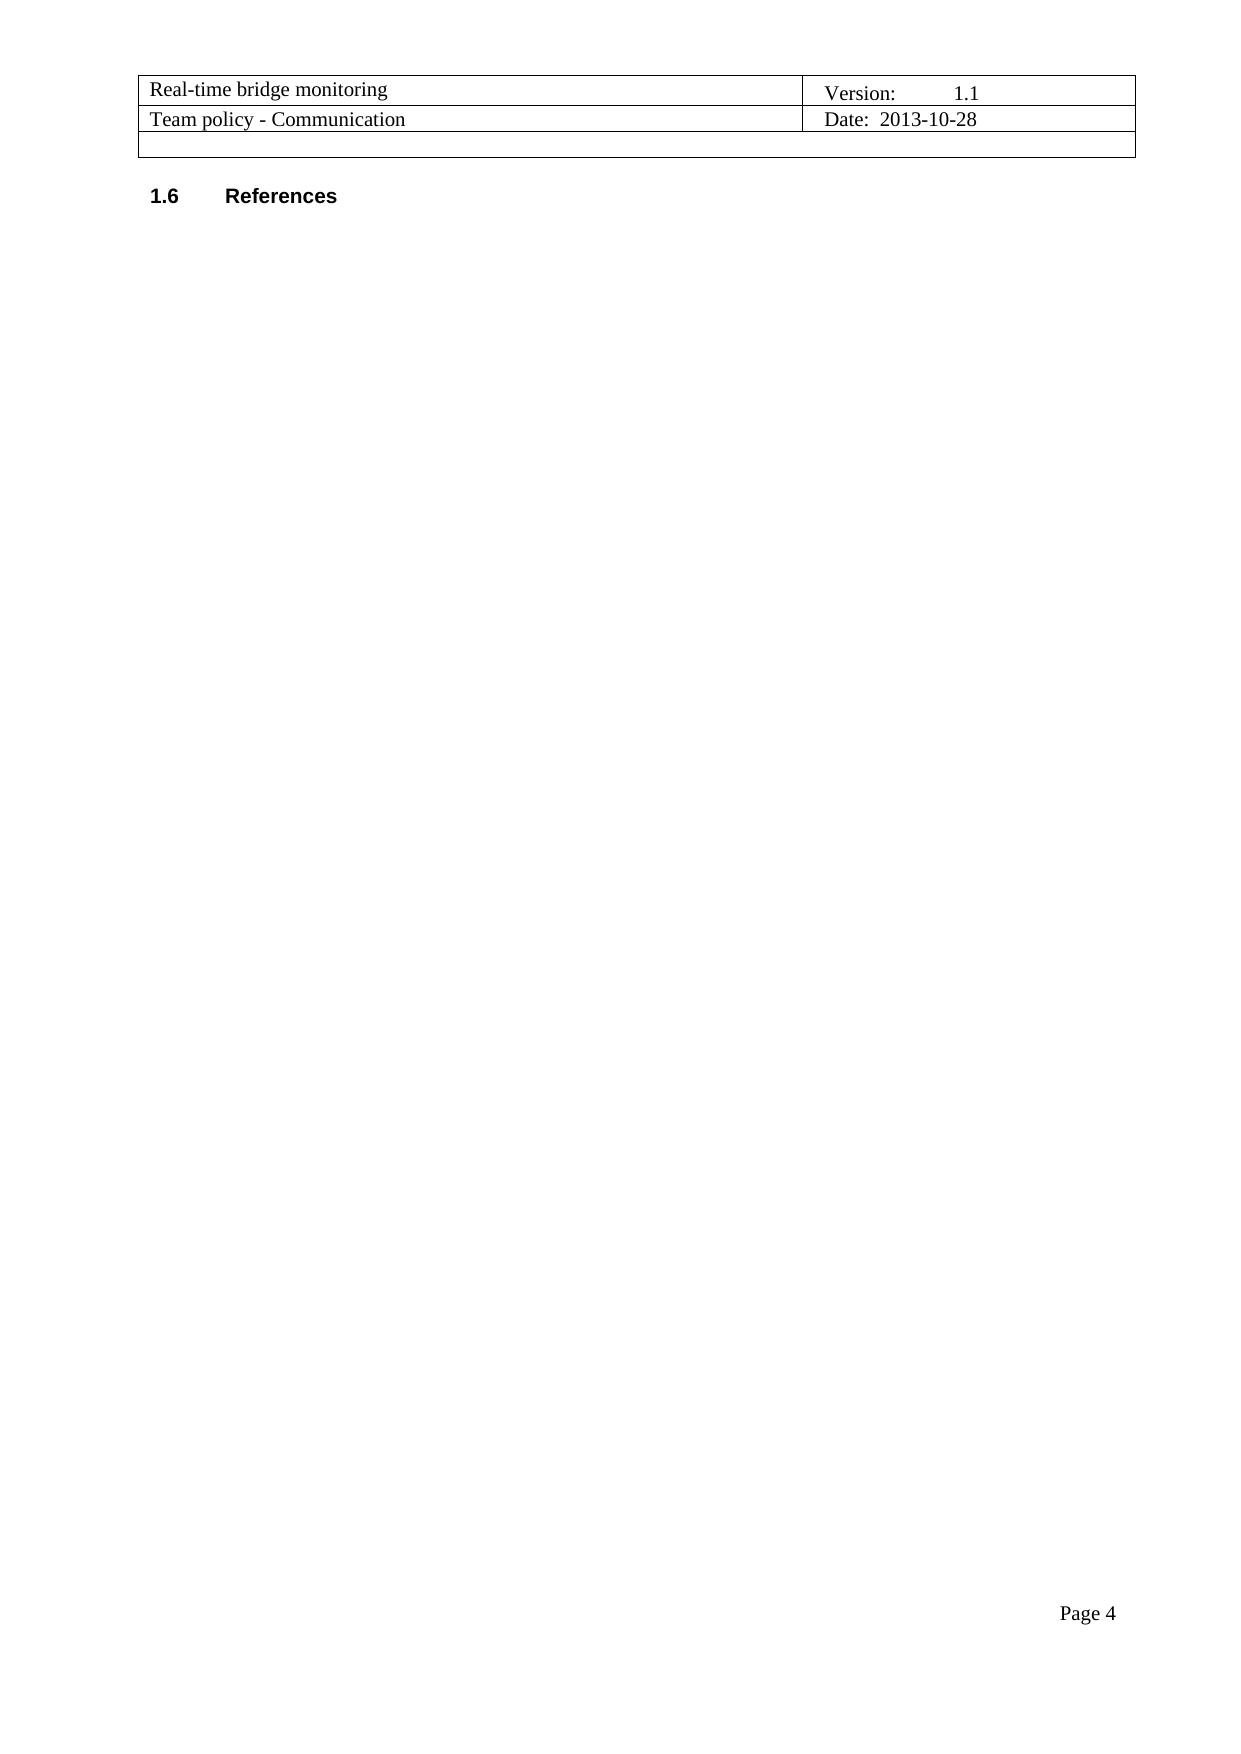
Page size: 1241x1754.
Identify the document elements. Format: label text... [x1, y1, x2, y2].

subtitle References [150, 183, 1090, 208]
